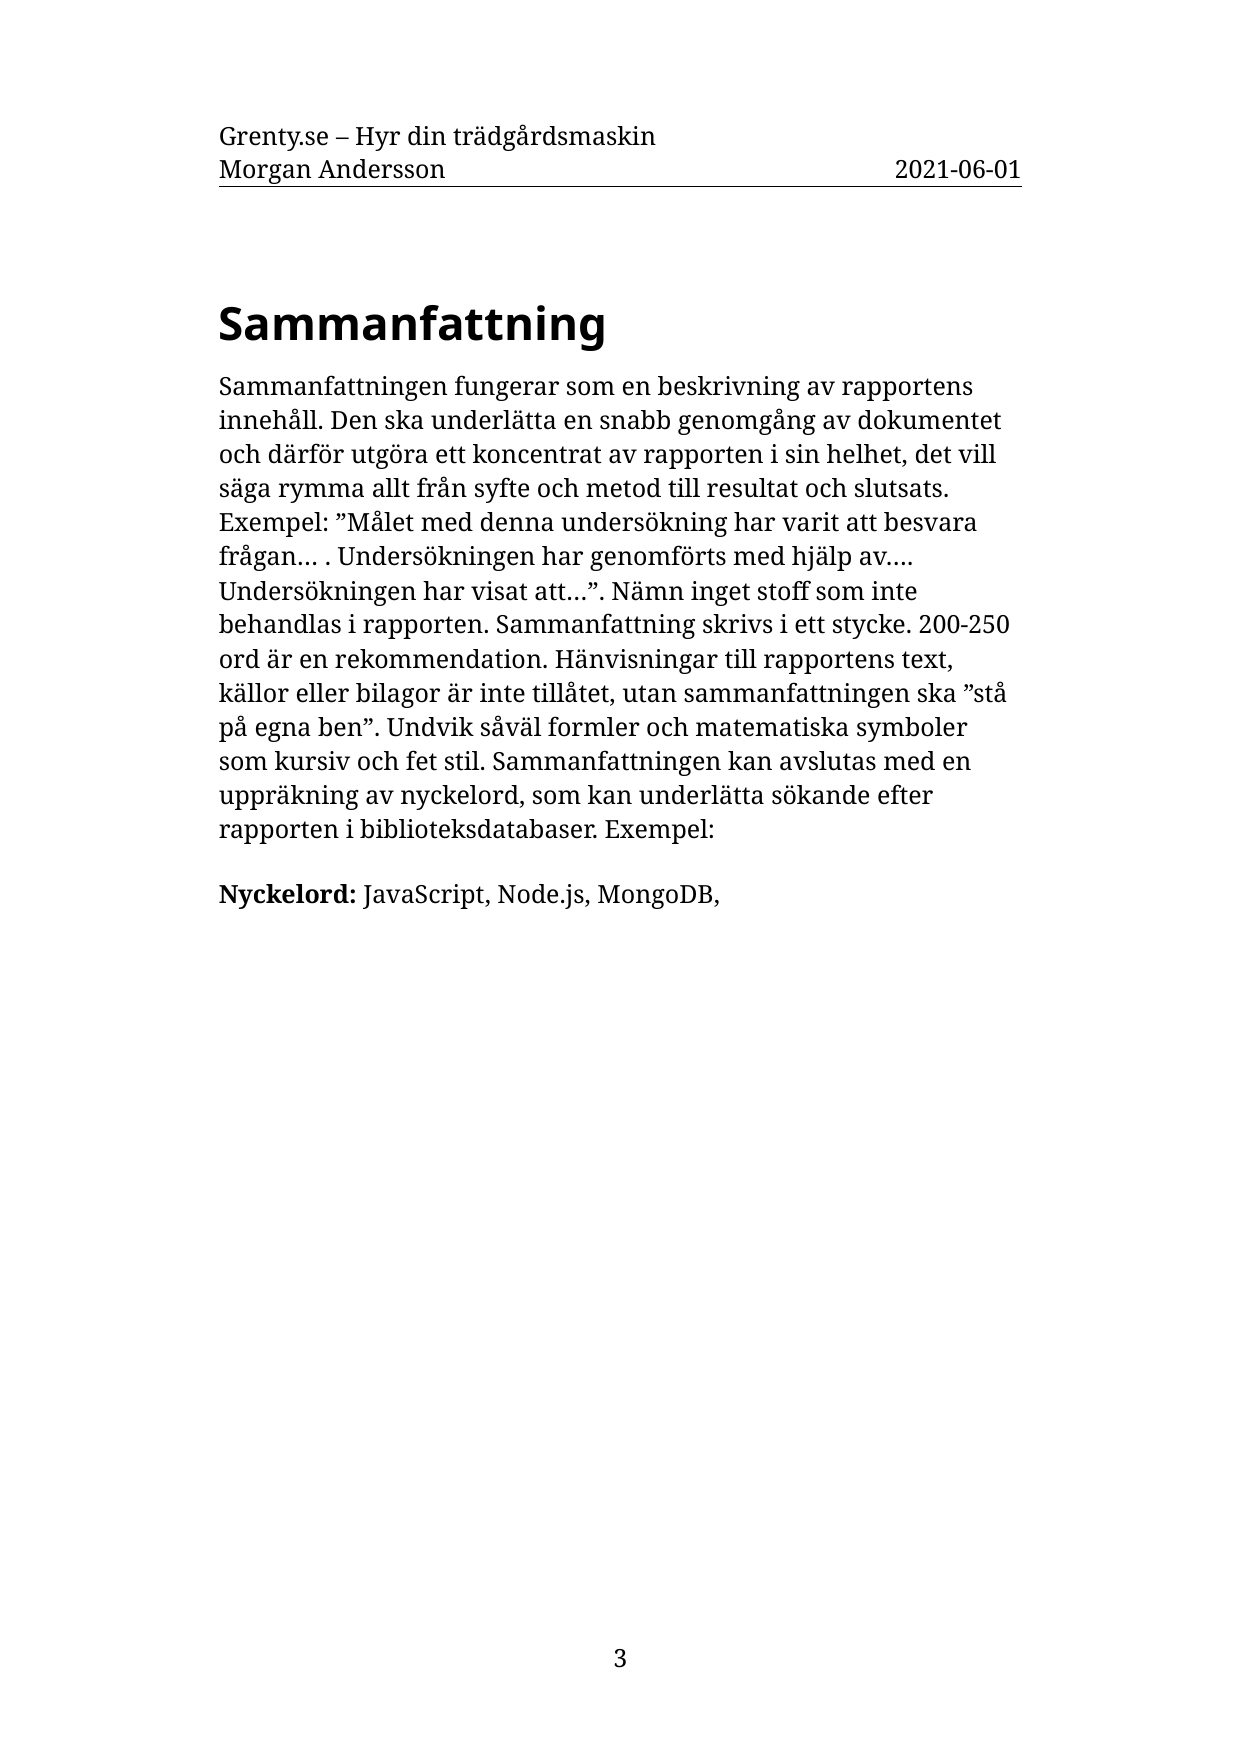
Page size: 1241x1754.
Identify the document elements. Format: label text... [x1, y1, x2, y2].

subtitle Sammanfattningen fungerar som en beskrivning av rapportens innehåll. Den ska underlätta en snabb genomgång av dokumentet och därför utgöra ett koncentrat av rapporten i sin helhet, det vill säga rymma allt från syfte och metod till resultat och slutsats. Exempel: ”Målet med denna undersökning har varit att besvara frågan… . Undersökningen har genomförts med hjälp av…. Undersökningen har visat att…”. Nämn inget stoff som inte behandlas i rapporten. Sammanfattning skrivs i ett stycke. 200-250 ord är en rekommendation. Hänvisningar till rapportens text, källor eller bilagor är inte tillåtet, utan sammanfattningen ska ”stå på egna ben”. Undvik såväl formler och matematiska symboler som kursiv och fet stil. Sammanfattningen kan avslutas med en uppräkning av nyckelord, som kan underlätta sökande efter rapporten i biblioteksdatabaser. Exempel: [218, 369, 1022, 846]
subtitle Sammanfattning [218, 291, 1022, 353]
subtitle Nyckelord: JavaScript, Node.js, MongoDB, [218, 876, 1022, 910]
